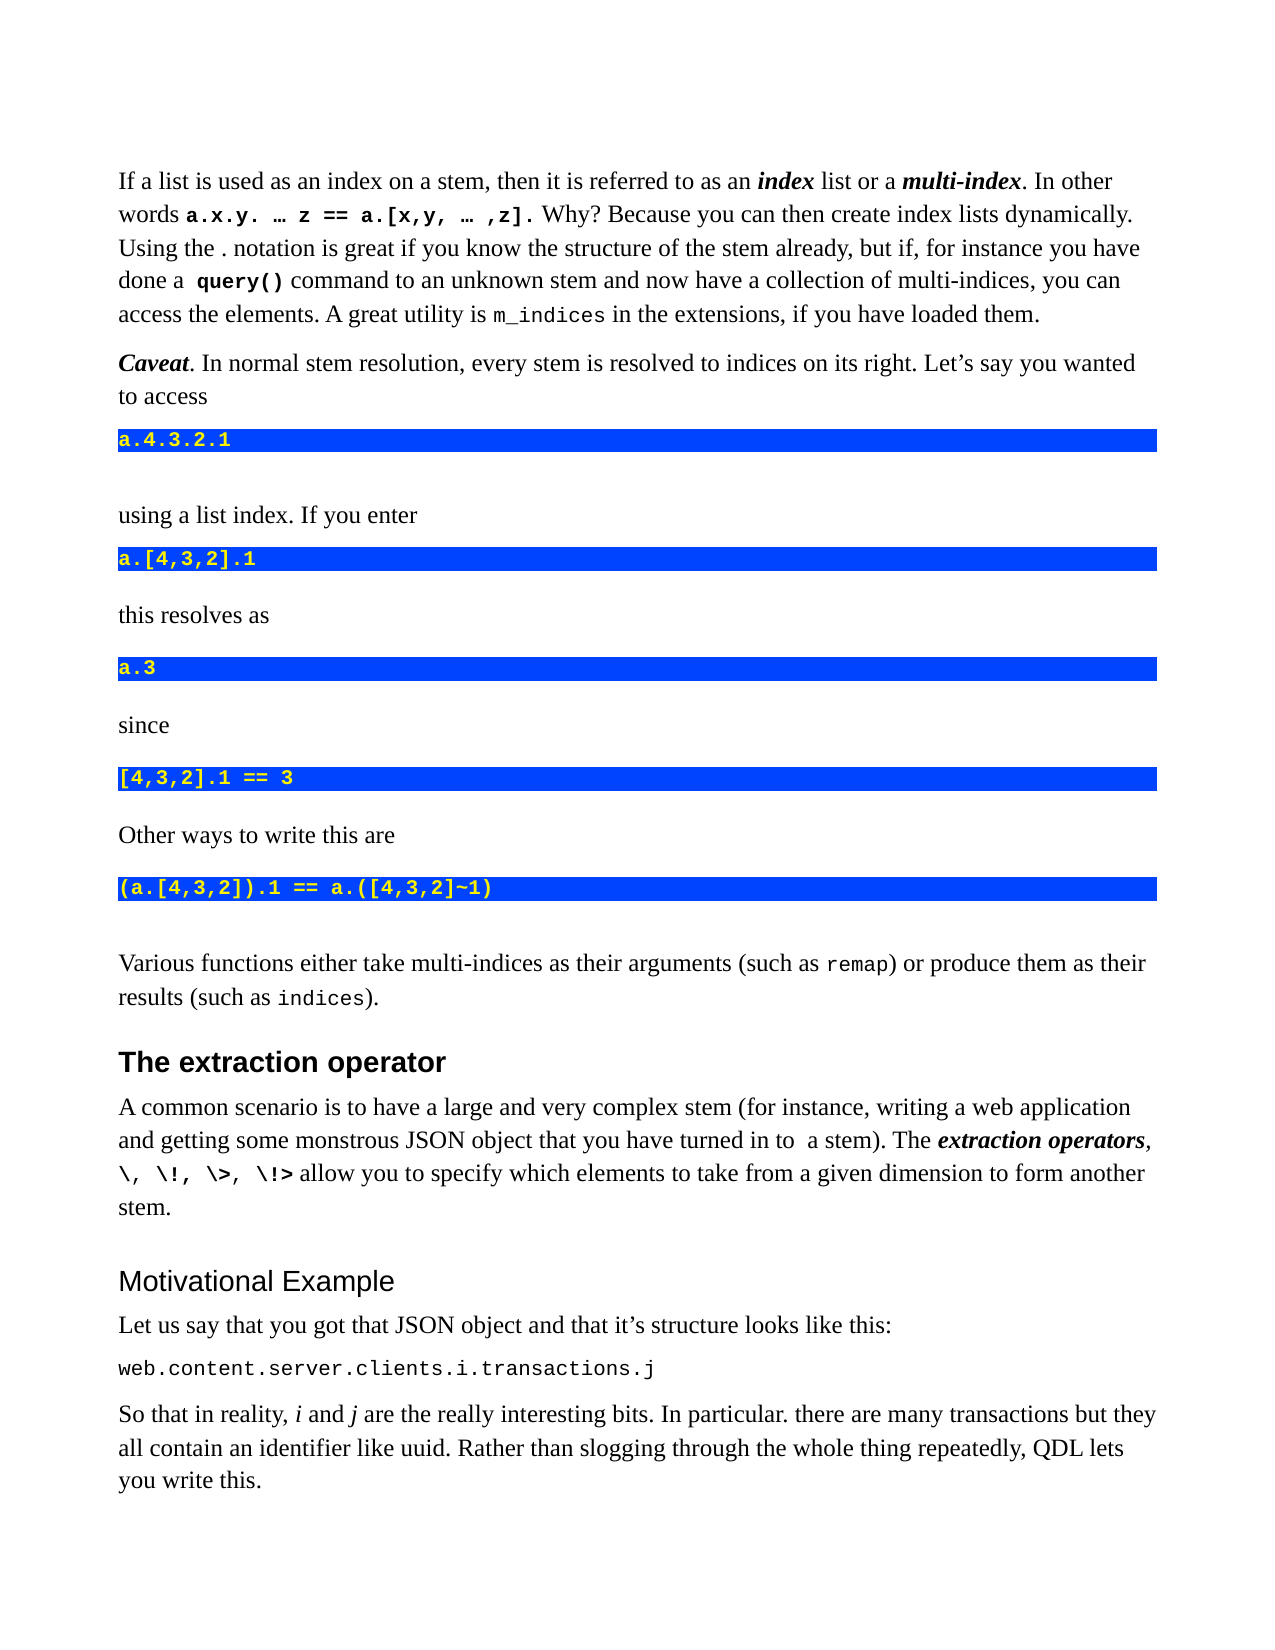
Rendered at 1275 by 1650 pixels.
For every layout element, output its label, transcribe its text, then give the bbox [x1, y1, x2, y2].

text A common scenario is to have a large and very complex stem (for instance, writing a web application and getting some monstrous JSON object that you have turned in to a stem). The extraction operators, \, \!, \>, \!> allow you to specify which elements to take from a given dimension to form another stem. [118, 1092, 1157, 1220]
text a.3 [118, 657, 1157, 681]
text If a list is used as an index on a stem, then it is referred to as an index list or a multi-index. In other words a.x.y. … z == a.[x,y, … ,z]. Why? Because you can then create index lists dynamically. Using the . notation is great if you know the structure of the stem already, but if, for instance you have done a query() command to an unknown stem and now have a collection of multi-indices, you can access the elements. A great utility is m_indices in the extensions, if you have loaded them. [118, 166, 1157, 329]
text Caveat. In normal stem resolution, every stem is resolved to indices on its right. Let’s say you wanted to access [118, 348, 1157, 410]
text since [118, 710, 1157, 738]
text web.content.server.clients.i.transactions.j [118, 1358, 1157, 1381]
text a.4.3.2.1 [118, 429, 1157, 452]
text Various functions either take multi-indices as their arguments (such as remap) or produce them as their results (such as indices). [118, 948, 1157, 1012]
text [4,3,2].1 == 3 [118, 767, 1157, 791]
subtitle Motivational Example [118, 1264, 1157, 1298]
text a.[4,3,2].1 [118, 547, 1157, 571]
text this resolves as [118, 600, 1157, 629]
text So that in reality, i and j are the really interesting bits. In particular. there are many transactions but they all contain an identifier like uuid. Rather than slogging through the whole thing repeatedly, QDL lets you write this. [118, 1399, 1157, 1494]
text (a.[4,3,2]).1 == a.([4,3,2]~1) [118, 877, 1157, 901]
text Let us say that you got that JSON object and that it’s structure looks like this: [118, 1310, 1157, 1339]
text using a list index. If you enter [118, 500, 1157, 529]
subtitle The extraction operator [118, 1045, 1157, 1079]
text Other ways to write this are [118, 820, 1157, 848]
